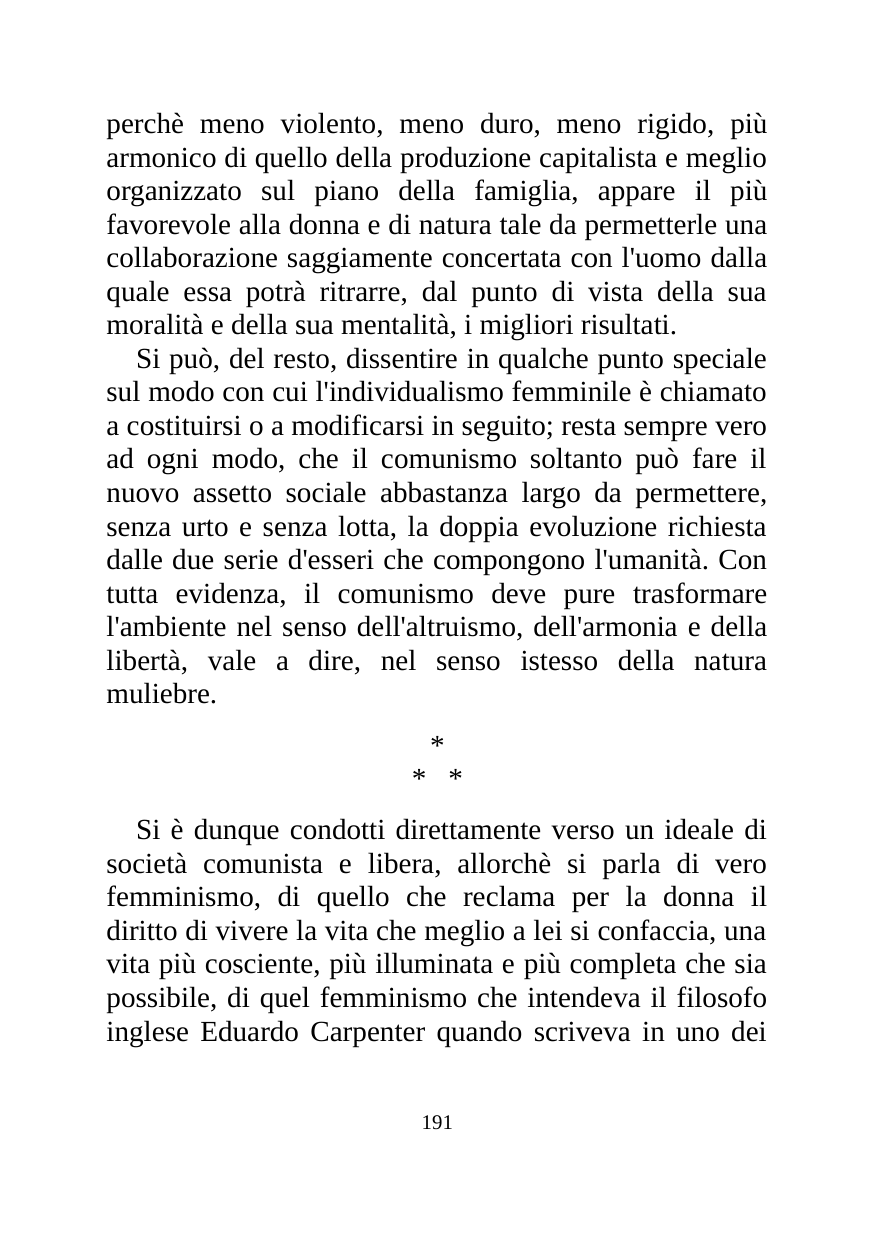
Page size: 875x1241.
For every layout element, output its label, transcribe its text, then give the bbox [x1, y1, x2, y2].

text perchè meno violento, meno duro, meno rigido, più armonico di quello della produzione capitalista e meglio organizzato sul piano della famiglia, appare il più favorevole alla donna e di natura tale da permetterle una collaborazione saggiamente concertata con l'uomo dalla quale essa potrà ritrarre, dal punto di vista della sua moralità e della sua mentalità, i migliori risultati. [106, 106, 768, 341]
text Si può, del resto, dissentire in qualche punto speciale sul modo con cui l'individualismo femminile è chiamato a costituirsi o a modificarsi in seguito; resta sempre vero ad ogni modo, che il comunismo soltanto può fare il nuovo assetto sociale abbastanza largo da permettere, senza urto e senza lotta, la doppia evoluzione richiesta dalle due serie d'esseri che compongono l'umanità. Con tutta evidenza, il comunismo deve pure trasformare l'ambiente nel senso dell'altruismo, dell'armonia e della libertà, vale a dire, nel senso istesso della natura muliebre. [106, 341, 768, 710]
text * * * [106, 728, 768, 795]
text Si è dunque condotti direttamente verso un ideale di società comunista e libera, allorchè si parla di vero femminismo, di quello che reclama per la donna il diritto di vivere la vita che meglio a lei si confaccia, una vita più cosciente, più illuminata e più completa che sia possibile, di quel femminismo che intendeva il filosofo inglese Eduardo Carpenter quando scriveva in uno dei [106, 812, 768, 1047]
